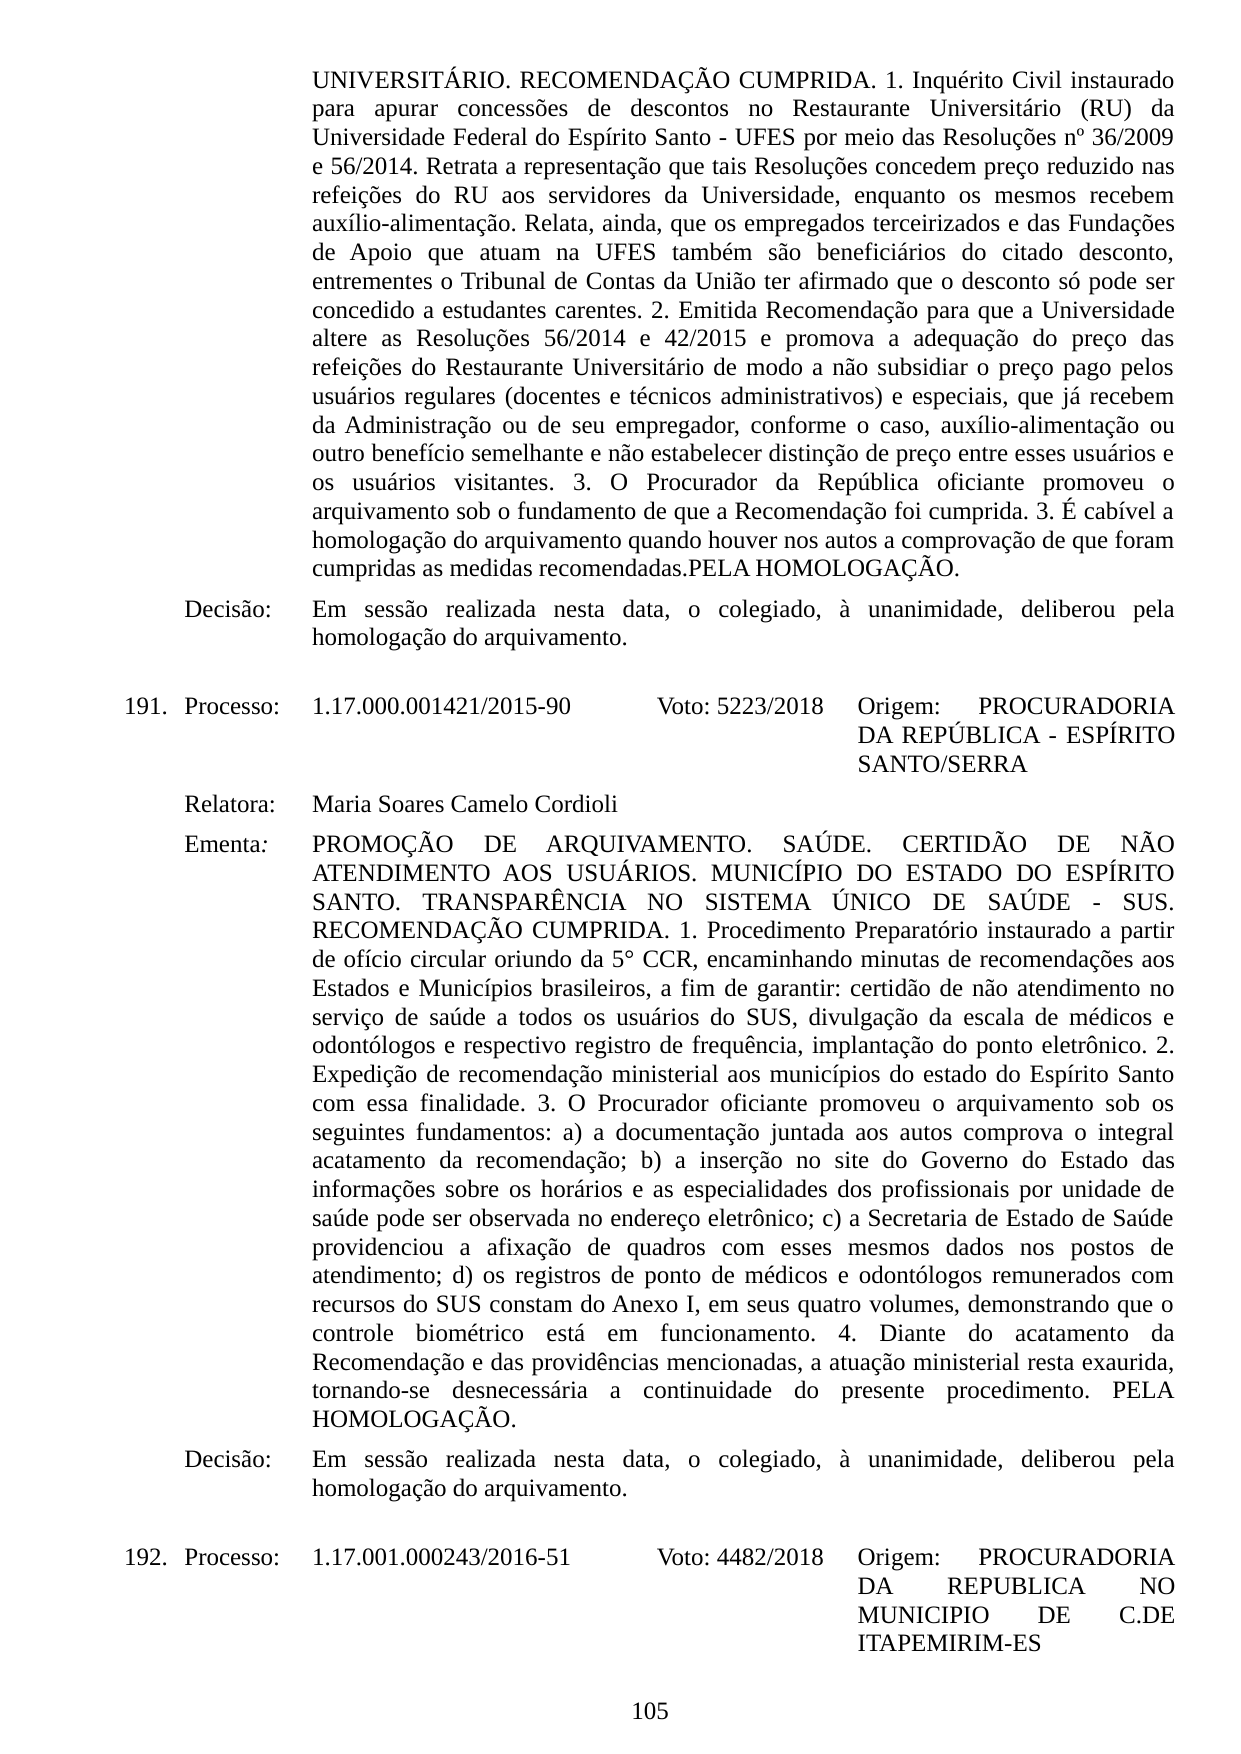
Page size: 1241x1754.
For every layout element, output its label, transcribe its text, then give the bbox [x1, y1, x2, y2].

table_header Origem: PROCURADORIA DA REPÚBLICA - ESPÍRITO SANTO/SERRA [852, 686, 1181, 783]
table_header 191. [118, 686, 178, 783]
table_header Processo: [178, 686, 306, 783]
table_cell [178, 59, 306, 588]
table_cell [118, 588, 178, 657]
table_header Voto: 5223/2018 [651, 686, 852, 783]
table_cell Ementa: [178, 824, 306, 1439]
table_cell Maria Soares Camelo Cordioli [306, 784, 1181, 824]
table_cell Decisão: [178, 588, 306, 657]
table_cell [118, 784, 178, 824]
table_header 1.17.001.000243/2016-51 [306, 1537, 651, 1663]
table_cell Em sessão realizada nesta data, o colegiado, à unanimidade, deliberou pela homologação do arquivamento. [306, 588, 1181, 657]
table_header Origem: PROCURADORIA DA REPUBLICA NO MUNICIPIO DE C.DE ITAPEMIRIM-ES [852, 1537, 1181, 1663]
table_cell [118, 59, 178, 588]
table_header 1.17.000.001421/2015-90 [306, 686, 651, 783]
table_cell UNIVERSITÁRIO. RECOMENDAÇÃO CUMPRIDA. 1. Inquérito Civil instaurado para apurar concessões de descontos no Restaurante Universitário (RU) da Universidade Federal do Espírito Santo - UFES por meio das Resoluções nº 36/2009 e 56/2014. Retrata a representação que tais Resoluções concedem preço reduzido nas refeições do RU aos servidores da Universidade, enquanto os mesmos recebem auxílio-alimentação. Relata, ainda, que os empregados terceirizados e das Fundações de Apoio que atuam na UFES também são beneficiários do citado desconto, entrementes o Tribunal de Contas da União ter afirmado que o desconto só pode ser concedido a estudantes carentes. 2. Emitida Recomendação para que a Universidade altere as Resoluções 56/2014 e 42/2015 e promova a adequação do preço das refeições do Restaurante Universitário de modo a não subsidiar o preço pago pelos usuários regulares (docentes e técnicos administrativos) e especiais, que já recebem da Administração ou de seu empregador, conforme o caso, auxílio-alimentação ou outro benefício semelhante e não estabelecer distinção de preço entre esses usuários e os usuários visitantes. 3. O Procurador da República oficiante promoveu o arquivamento sob o fundamento de que a Recomendação foi cumprida. 3. É cabível a homologação do arquivamento quando houver nos autos a comprovação de que foram cumpridas as medidas recomendadas.PELA HOMOLOGAÇÃO. [306, 59, 1181, 588]
table_cell PROMOÇÃO DE ARQUIVAMENTO. SAÚDE. CERTIDÃO DE NÃO ATENDIMENTO AOS USUÁRIOS. MUNICÍPIO DO ESTADO DO ESPÍRITO SANTO. TRANSPARÊNCIA NO SISTEMA ÚNICO DE SAÚDE - SUS. RECOMENDAÇÃO CUMPRIDA. 1. Procedimento Preparatório instaurado a partir de ofício circular oriundo da 5° CCR, encaminhando minutas de recomendações aos Estados e Municípios brasileiros, a fim de garantir: certidão de não atendimento no serviço de saúde a todos os usuários do SUS, divulgação da escala de médicos e odontólogos e respectivo registro de frequência, implantação do ponto eletrônico. 2. Expedição de recomendação ministerial aos municípios do estado do Espírito Santo com essa finalidade. 3. O Procurador oficiante promoveu o arquivamento sob os seguintes fundamentos: a) a documentação juntada aos autos comprova o integral acatamento da recomendação; b) a inserção no site do Governo do Estado das informações sobre os horários e as especialidades dos profissionais por unidade de saúde pode ser observada no endereço eletrônico; c) a Secretaria de Estado de Saúde providenciou a afixação de quadros com esses mesmos dados nos postos de atendimento; d) os registros de ponto de médicos e odontólogos remunerados com recursos do SUS constam do Anexo I, em seus quatro volumes, demonstrando que o controle biométrico está em funcionamento. 4. Diante do acatamento da Recomendação e das providências mencionadas, a atuação ministerial resta exaurida, tornando-se desnecessária a continuidade do presente procedimento. PELA HOMOLOGAÇÃO. [306, 824, 1181, 1439]
table_header Processo: [178, 1537, 306, 1663]
table_header 192. [118, 1537, 178, 1663]
table_cell Relatora: [178, 784, 306, 824]
table_header Voto: 4482/2018 [651, 1537, 852, 1663]
table_cell Decisão: [178, 1439, 306, 1508]
table_cell [118, 824, 178, 1439]
table_cell Em sessão realizada nesta data, o colegiado, à unanimidade, deliberou pela homologação do arquivamento. [306, 1439, 1181, 1508]
table_cell [118, 1439, 178, 1508]
